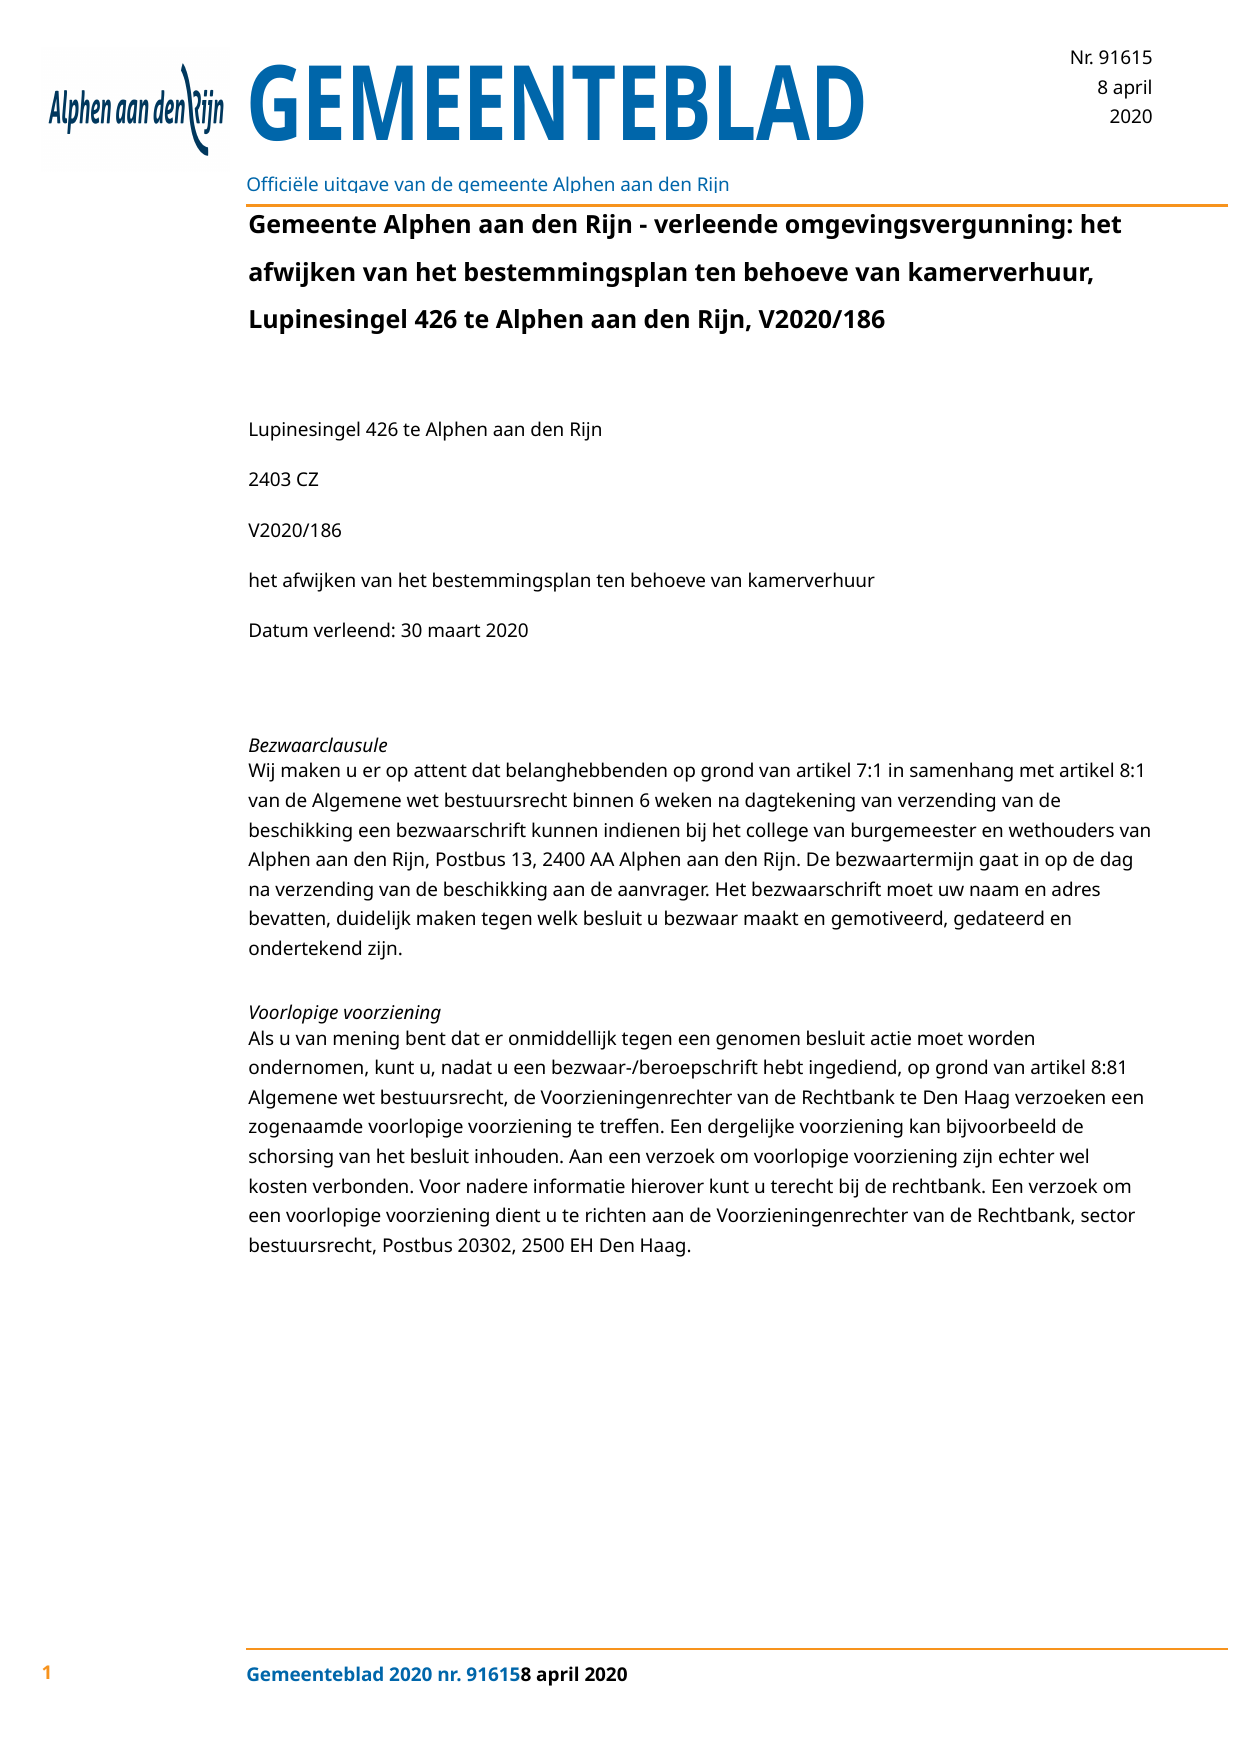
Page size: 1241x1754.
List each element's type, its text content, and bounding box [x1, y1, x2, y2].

text Als u van mening bent dat er onmiddellijk tegen een genomen besluit actie moet worden ondernomen, kunt u, nadat u een bezwaar-/beroepschrift hebt ingediend, op grond van artikel 8:81 Algemene wet bestuursrecht, de Voorzieningenrechter van de Rechtbank te Den Haag verzoeken een zogenaamde voorlopige voorziening te treffen. Een dergelijke voorziening kan bijvoorbeeld de schorsing van het besluit inhouden. Aan een verzoek om voorlopige voorziening zijn echter wel kosten verbonden. Voor nadere informatie hierover kunt u terecht bij de rechtbank. Een verzoek om een voorlopige voorziening dient u te richten aan de Voorzieningenrechter van de Rechtbank, sector bestuursrecht, Postbus 20302, 2500 EH Den Haag. [248, 1025, 1152, 1258]
text 2403 CZ [248, 466, 1152, 492]
text V2020/186 [248, 517, 1152, 542]
text Wij maken u er op attent dat belanghebbenden op grond van artikel 7:1 in samenhang met artikel 8:1 van de Algemene wet bestuursrecht binnen 6 weken na dagtekening van verzending van de beschikking een bezwaarschrift kunnen indienen bij het college van burgemeester en wethouders van Alphen aan den Rijn, Postbus 13, 2400 AA Alphen aan den Rijn. De bezwaartermijn gaat in op de dag na verzending van de beschikking aan de aanvrager. Het bezwaarschrift moet uw naam en adres bevatten, duidelijk maken tegen welk besluit u bezwaar maakt en gemotiveerd, gedateerd en ondertekend zijn. [248, 758, 1152, 961]
text het afwijken van het bestemmingsplan ten behoeve van kamerverhuur [248, 567, 1152, 593]
text Gemeente Alphen aan den Rijn - verleende omgevingsvergunning: het afwijken van het bestemmingsplan ten behoeve van kamerverhuur, Lupinesingel 426 te Alphen aan den Rijn, V2020/186 [248, 207, 1152, 336]
text Voorlopige voorziening [248, 999, 1152, 1025]
text Lupinesingel 426 te Alphen aan den Rijn [248, 416, 1152, 442]
text Bezwaarclausule [248, 732, 1152, 758]
text Datum verleend: 30 maart 2020 [248, 618, 1152, 643]
picture [41, 47, 231, 172]
